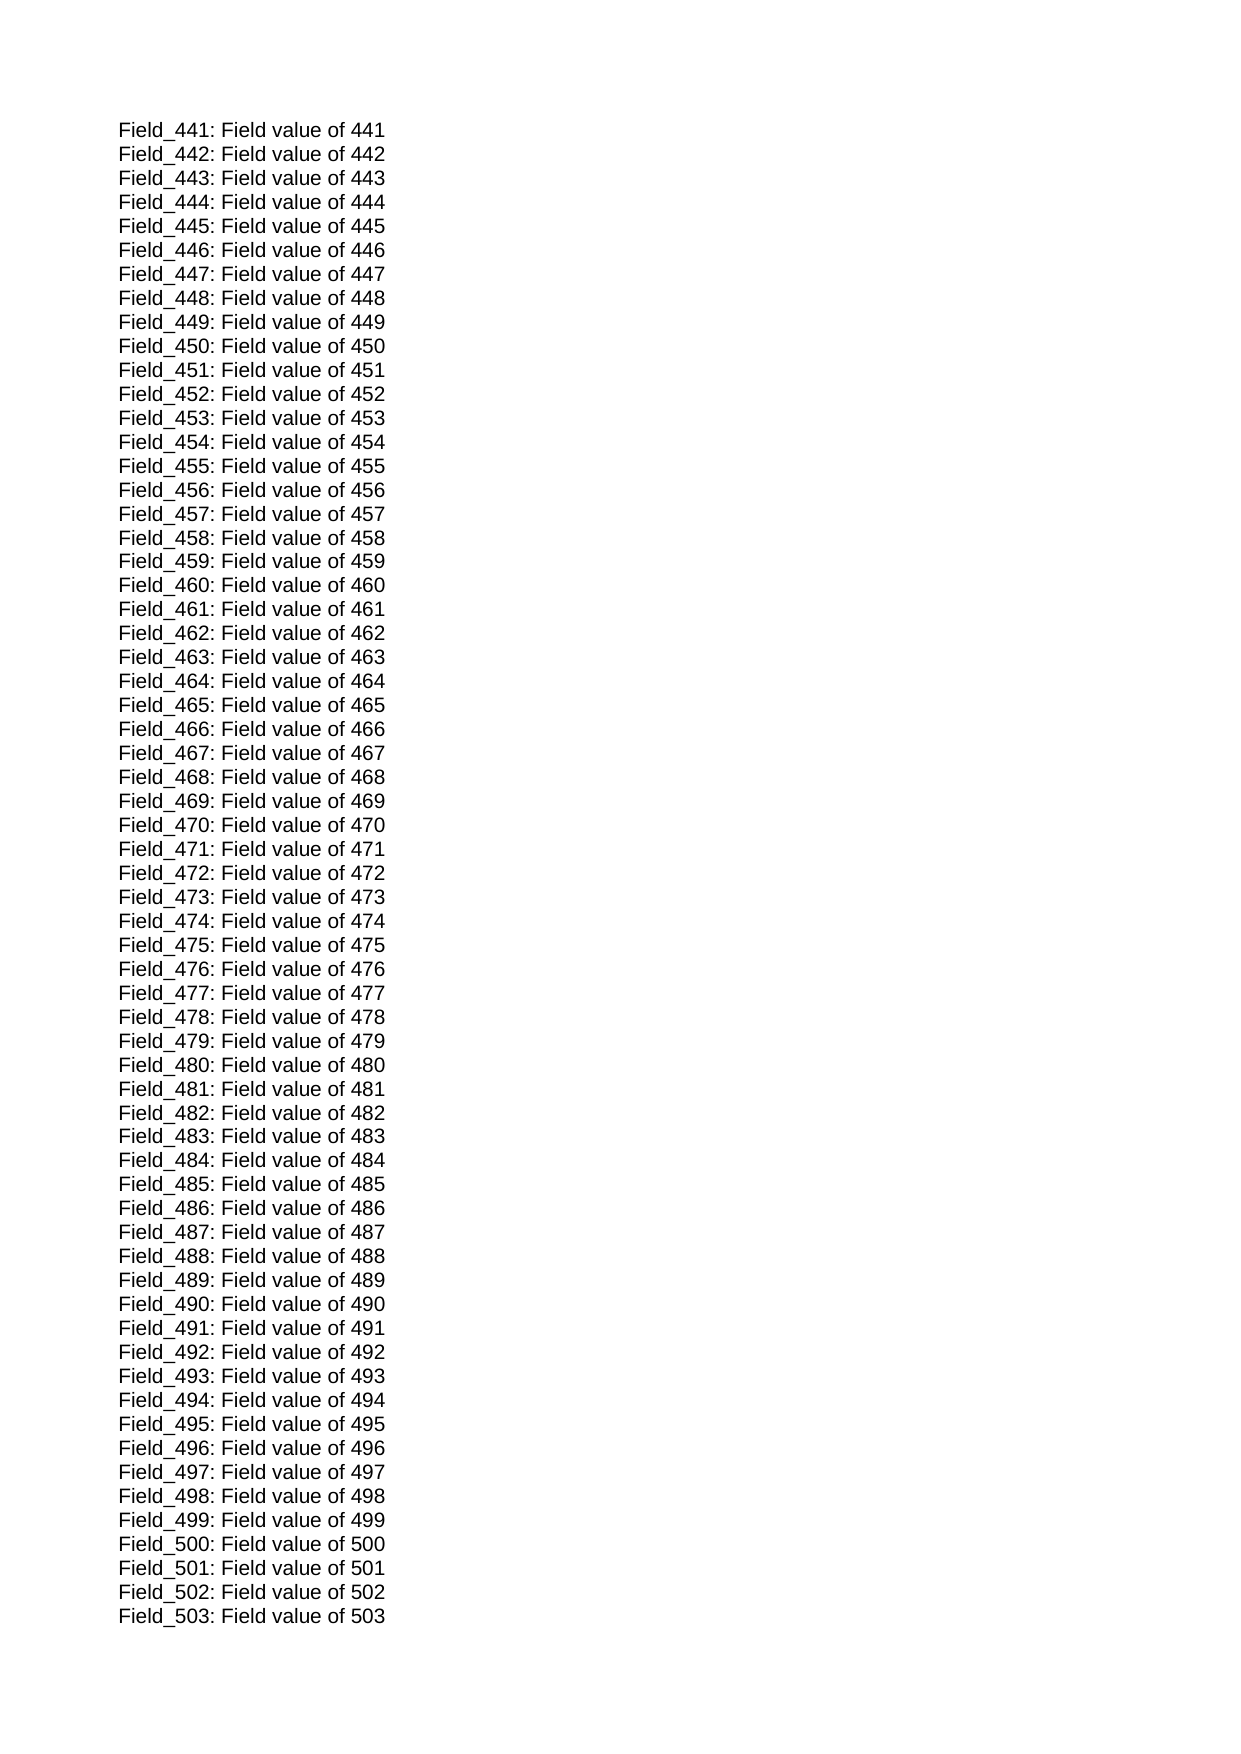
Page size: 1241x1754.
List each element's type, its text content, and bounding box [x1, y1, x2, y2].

text Field_455: Field value of 455 [118, 453, 1122, 477]
text Field_441: Field value of 441 [118, 118, 1122, 142]
text Field_461: Field value of 461 [118, 597, 1122, 621]
text Field_486: Field value of 486 [118, 1196, 1122, 1220]
text Field_466: Field value of 466 [118, 717, 1122, 741]
text Field_492: Field value of 492 [118, 1340, 1122, 1364]
text Field_499: Field value of 499 [118, 1508, 1122, 1532]
text Field_494: Field value of 494 [118, 1388, 1122, 1412]
text Field_471: Field value of 471 [118, 837, 1122, 861]
text Field_451: Field value of 451 [118, 358, 1122, 382]
text Field_444: Field value of 444 [118, 190, 1122, 214]
text Field_496: Field value of 496 [118, 1436, 1122, 1460]
text Field_479: Field value of 479 [118, 1028, 1122, 1052]
text Field_493: Field value of 493 [118, 1364, 1122, 1388]
text Field_464: Field value of 464 [118, 669, 1122, 693]
text Field_446: Field value of 446 [118, 238, 1122, 262]
text Field_469: Field value of 469 [118, 789, 1122, 813]
text Field_490: Field value of 490 [118, 1292, 1122, 1316]
text Field_501: Field value of 501 [118, 1556, 1122, 1579]
text Field_448: Field value of 448 [118, 286, 1122, 310]
text Field_442: Field value of 442 [118, 142, 1122, 166]
text Field_443: Field value of 443 [118, 166, 1122, 190]
text Field_488: Field value of 488 [118, 1244, 1122, 1268]
text Field_472: Field value of 472 [118, 861, 1122, 885]
text Field_476: Field value of 476 [118, 957, 1122, 981]
text Field_503: Field value of 503 [118, 1603, 1122, 1627]
text Field_463: Field value of 463 [118, 645, 1122, 669]
text Field_495: Field value of 495 [118, 1412, 1122, 1436]
text Field_485: Field value of 485 [118, 1172, 1122, 1196]
text Field_460: Field value of 460 [118, 573, 1122, 597]
text Field_489: Field value of 489 [118, 1268, 1122, 1292]
text Field_452: Field value of 452 [118, 382, 1122, 406]
text Field_480: Field value of 480 [118, 1052, 1122, 1076]
text Field_483: Field value of 483 [118, 1124, 1122, 1148]
text Field_456: Field value of 456 [118, 477, 1122, 501]
text Field_478: Field value of 478 [118, 1004, 1122, 1028]
text Field_445: Field value of 445 [118, 214, 1122, 238]
text Field_454: Field value of 454 [118, 429, 1122, 453]
text Field_477: Field value of 477 [118, 981, 1122, 1004]
text Field_449: Field value of 449 [118, 310, 1122, 334]
text Field_475: Field value of 475 [118, 933, 1122, 957]
text Field_467: Field value of 467 [118, 741, 1122, 765]
text Field_502: Field value of 502 [118, 1579, 1122, 1603]
text Field_491: Field value of 491 [118, 1316, 1122, 1340]
text Field_474: Field value of 474 [118, 909, 1122, 933]
text Field_487: Field value of 487 [118, 1220, 1122, 1244]
text Field_497: Field value of 497 [118, 1460, 1122, 1484]
text Field_473: Field value of 473 [118, 885, 1122, 909]
text Field_462: Field value of 462 [118, 621, 1122, 645]
text Field_481: Field value of 481 [118, 1076, 1122, 1100]
text Field_447: Field value of 447 [118, 262, 1122, 286]
text Field_500: Field value of 500 [118, 1532, 1122, 1556]
text Field_470: Field value of 470 [118, 813, 1122, 837]
text Field_482: Field value of 482 [118, 1100, 1122, 1124]
text Field_484: Field value of 484 [118, 1148, 1122, 1172]
text Field_468: Field value of 468 [118, 765, 1122, 789]
text Field_465: Field value of 465 [118, 693, 1122, 717]
text Field_498: Field value of 498 [118, 1484, 1122, 1508]
text Field_458: Field value of 458 [118, 525, 1122, 549]
text Field_457: Field value of 457 [118, 501, 1122, 525]
text Field_450: Field value of 450 [118, 334, 1122, 358]
text Field_459: Field value of 459 [118, 549, 1122, 573]
text Field_453: Field value of 453 [118, 406, 1122, 429]
